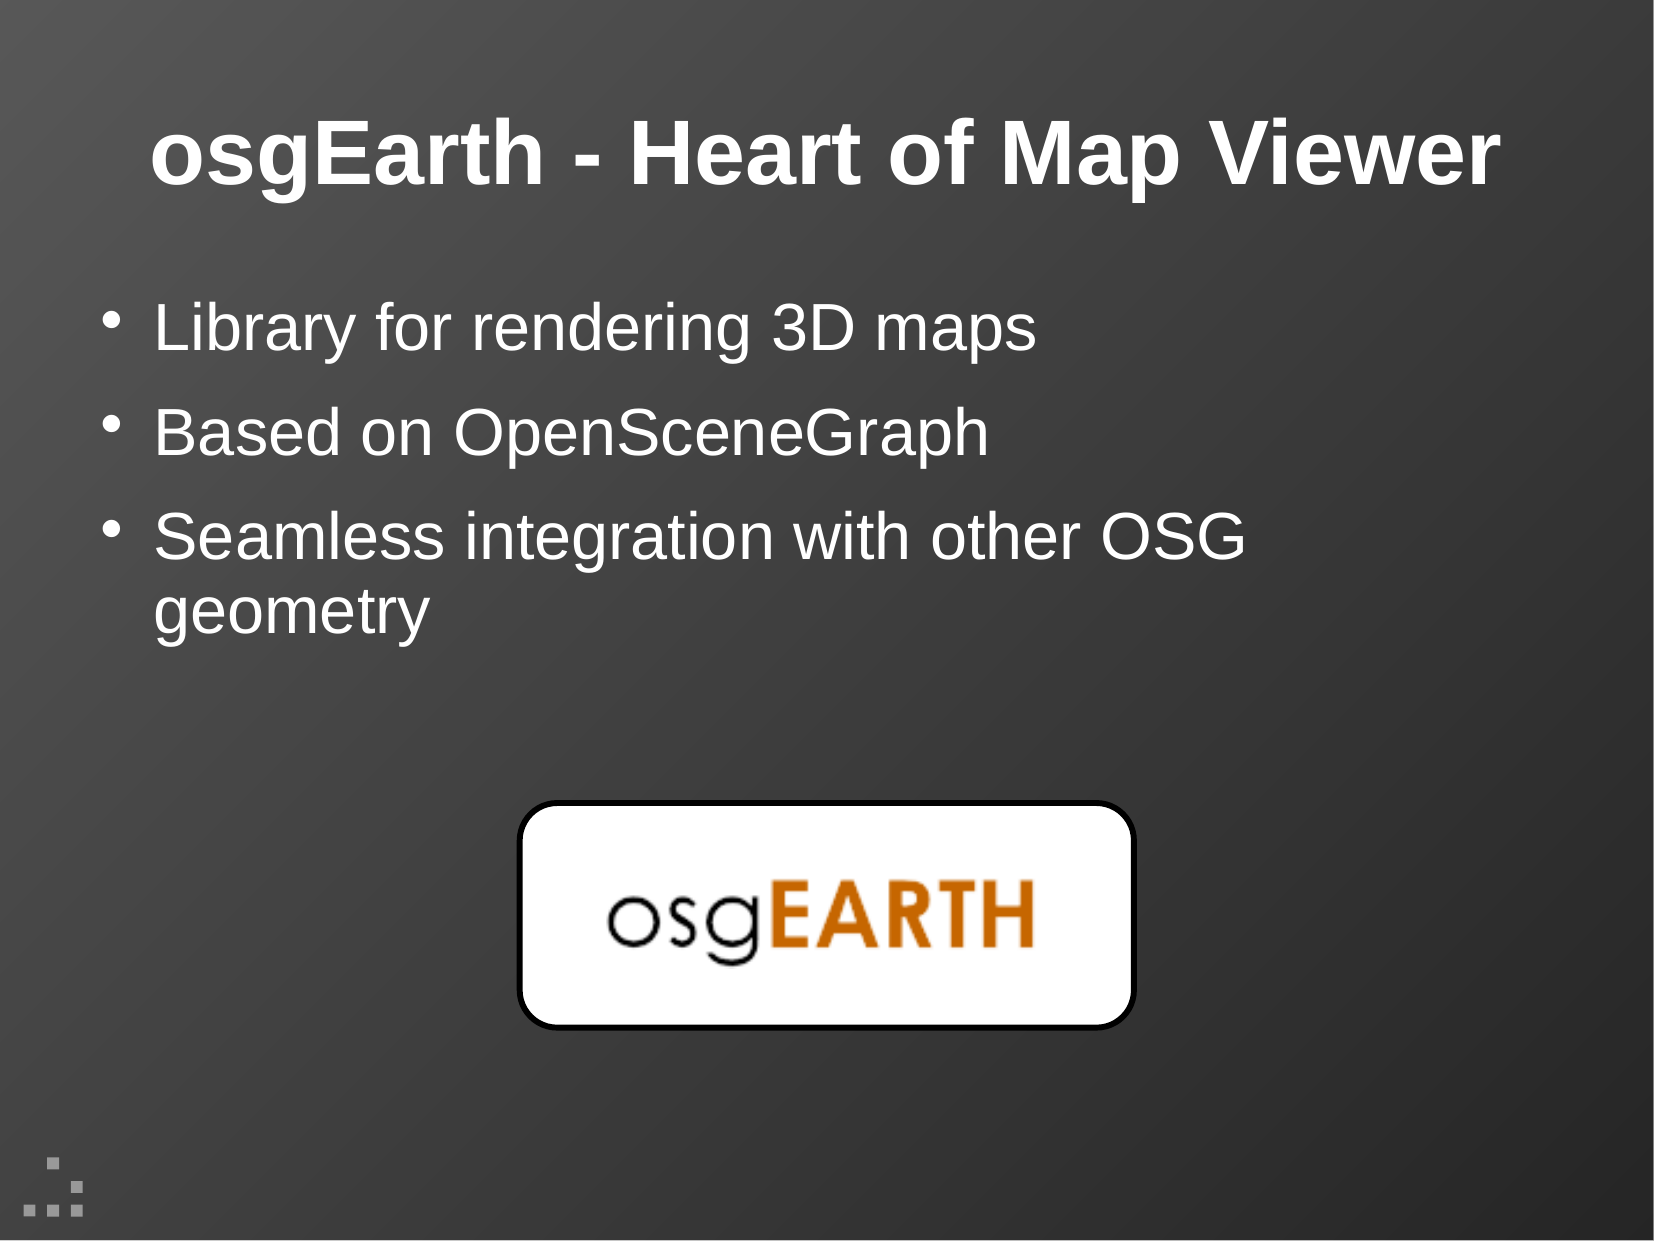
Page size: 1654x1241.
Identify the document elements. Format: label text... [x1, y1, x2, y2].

text_box [519, 803, 1134, 1028]
picture [605, 873, 1040, 969]
list Library for rendering 3D maps Based on OpenSceneGraph Seamless integration with other OSG geometry [82, 290, 1538, 1010]
title osgEarth - Heart of Map Viewer [82, 49, 1571, 257]
